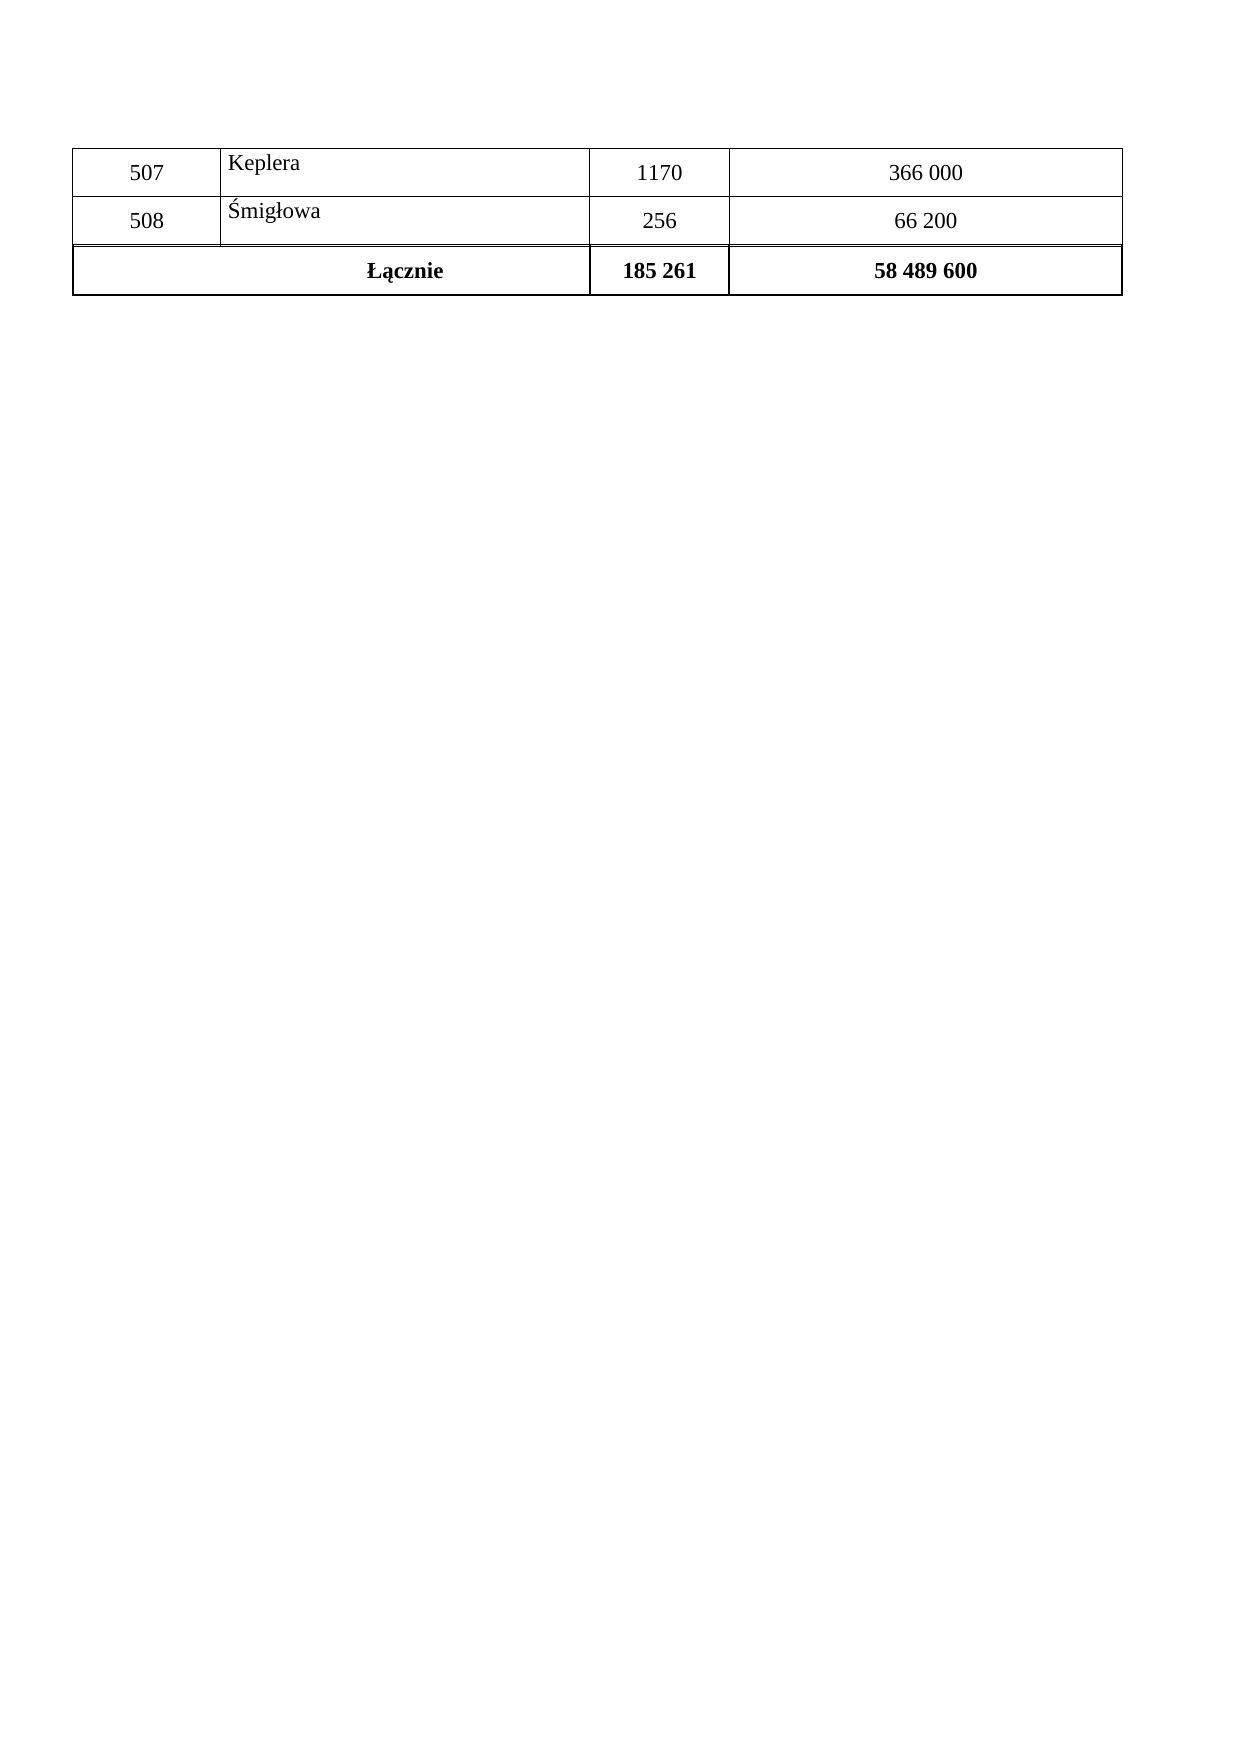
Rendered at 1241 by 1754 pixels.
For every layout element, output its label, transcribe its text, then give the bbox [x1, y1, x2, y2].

table_cell [220, 863, 589, 910]
table_cell 66 200 [730, 197, 1122, 244]
table_cell [73, 674, 220, 721]
table_cell Łącznie [220, 247, 589, 294]
table_cell [590, 1429, 729, 1476]
table_cell [220, 674, 589, 721]
table_cell [1122, 1288, 1240, 1334]
table_cell [73, 1146, 220, 1193]
table_cell [1123, 196, 1240, 244]
table_cell [73, 1099, 220, 1146]
table_cell [220, 1193, 589, 1240]
table_cell [73, 1240, 220, 1287]
table_cell [590, 816, 729, 863]
table_cell [1123, 148, 1240, 196]
table_cell [73, 816, 220, 863]
table_cell [73, 296, 220, 344]
table_cell [220, 1335, 589, 1382]
table_cell [220, 533, 589, 579]
table_cell [220, 1146, 589, 1193]
table_cell [1122, 627, 1240, 674]
table_cell [1123, 244, 1240, 294]
table_cell [729, 627, 1122, 674]
table_cell [590, 910, 729, 957]
table_cell [74, 247, 220, 294]
table_cell [220, 485, 589, 532]
table_cell 508 [73, 197, 220, 244]
table_cell [729, 391, 1122, 438]
table_cell [590, 438, 729, 485]
table_cell [73, 344, 220, 391]
table_cell [729, 1240, 1122, 1287]
table_cell [73, 1523, 220, 1571]
table_cell [590, 957, 729, 1004]
table_cell [220, 1429, 589, 1476]
table_cell [1122, 910, 1240, 957]
table_cell [220, 1523, 589, 1571]
table_cell [73, 438, 220, 485]
table_cell [1122, 1099, 1240, 1146]
table_cell [1122, 580, 1240, 627]
table_cell [73, 1051, 220, 1099]
table_cell [729, 344, 1122, 391]
table_cell [220, 910, 589, 957]
table_cell [1122, 721, 1240, 768]
table_cell 58 489 600 [730, 247, 1121, 294]
table_cell [220, 1240, 589, 1287]
table_cell [1122, 1335, 1240, 1382]
table_cell [729, 1382, 1122, 1429]
table_cell [729, 957, 1122, 1004]
table_cell [729, 533, 1122, 579]
table_cell [729, 674, 1122, 721]
table_cell [590, 391, 729, 438]
table_cell [590, 533, 729, 579]
table_cell [729, 1429, 1122, 1476]
table_cell [220, 816, 589, 863]
table_cell 185 261 [591, 247, 728, 294]
table_cell [73, 721, 220, 768]
table_cell [729, 721, 1122, 768]
table_cell [1122, 1476, 1240, 1523]
table_cell [590, 1335, 729, 1382]
table_cell [73, 957, 220, 1004]
table_cell [590, 1288, 729, 1334]
table_cell [1122, 674, 1240, 721]
table_cell [1122, 957, 1240, 1004]
table_cell [729, 863, 1122, 910]
table_cell [590, 721, 729, 768]
table_cell [1122, 863, 1240, 910]
table_cell [220, 438, 589, 485]
table_cell [1122, 438, 1240, 485]
table_cell [590, 296, 729, 344]
table_cell [590, 1146, 729, 1193]
table_cell [1122, 344, 1240, 391]
table_cell [220, 1288, 589, 1334]
table_cell [590, 1476, 729, 1523]
table_cell [1122, 1051, 1240, 1099]
table_cell [729, 1288, 1122, 1334]
table_cell Keplera [221, 149, 589, 196]
table_cell [590, 627, 729, 674]
table_cell [1122, 294, 1240, 344]
table_cell [590, 485, 729, 532]
table_cell [590, 1051, 729, 1099]
table_cell [220, 1476, 589, 1523]
table_cell [73, 1335, 220, 1382]
table_cell [590, 1240, 729, 1287]
table_cell [729, 1146, 1122, 1193]
table_cell [1122, 768, 1240, 816]
table_cell [590, 768, 729, 816]
table_cell [220, 580, 589, 627]
table_cell [220, 296, 589, 344]
table_cell [1122, 1382, 1240, 1429]
table_cell [1122, 1429, 1240, 1476]
table_cell [220, 768, 589, 816]
table_cell 366 000 [730, 149, 1122, 196]
table_cell [73, 391, 220, 438]
table_cell [73, 1004, 220, 1051]
table_cell [220, 957, 589, 1004]
table_cell [729, 816, 1122, 863]
table_cell [220, 344, 589, 391]
table_cell [590, 1523, 729, 1571]
table_cell [220, 1382, 589, 1429]
table_cell [220, 721, 589, 768]
table_cell [1122, 391, 1240, 438]
table_cell [729, 1476, 1122, 1523]
table_cell [729, 1099, 1122, 1146]
table_cell Śmigłowa [221, 197, 589, 244]
table_cell [729, 580, 1122, 627]
table_cell [729, 1051, 1122, 1099]
table_cell [729, 1335, 1122, 1382]
table_cell [590, 674, 729, 721]
table_cell [729, 1193, 1122, 1240]
table_cell [73, 1429, 220, 1476]
table_cell 507 [73, 149, 220, 196]
table_cell [73, 1382, 220, 1429]
table_cell [1122, 485, 1240, 532]
table_cell [73, 485, 220, 532]
table_cell 1170 [590, 149, 729, 196]
table_cell 256 [590, 197, 729, 244]
table_cell [73, 863, 220, 910]
table_cell [73, 627, 220, 674]
table_cell [590, 580, 729, 627]
table_cell [729, 485, 1122, 532]
table_cell [73, 1476, 220, 1523]
table_cell [590, 1099, 729, 1146]
table_cell [73, 768, 220, 816]
table_cell [1122, 1193, 1240, 1240]
table_cell [1122, 1004, 1240, 1051]
table_cell [590, 1382, 729, 1429]
table_cell [729, 768, 1122, 816]
table_cell [220, 1051, 589, 1099]
table_cell [1122, 1146, 1240, 1193]
table_cell [590, 1193, 729, 1240]
table_cell [73, 1288, 220, 1334]
table_cell [1122, 1523, 1240, 1571]
table_cell [220, 1099, 589, 1146]
table_cell [729, 1004, 1122, 1051]
table_cell [729, 296, 1122, 344]
table_cell [729, 1523, 1122, 1571]
table_cell [73, 1193, 220, 1240]
table_cell [1122, 1240, 1240, 1287]
table_cell [590, 1004, 729, 1051]
table_cell [1122, 533, 1240, 579]
table_cell [220, 627, 589, 674]
table_cell [729, 910, 1122, 957]
table_cell [73, 910, 220, 957]
table_cell [220, 391, 589, 438]
table_cell [590, 863, 729, 910]
table_cell [590, 344, 729, 391]
table_cell [73, 533, 220, 579]
table_cell [1122, 816, 1240, 863]
table_cell [729, 438, 1122, 485]
table_cell [73, 580, 220, 627]
table_cell [220, 1004, 589, 1051]
